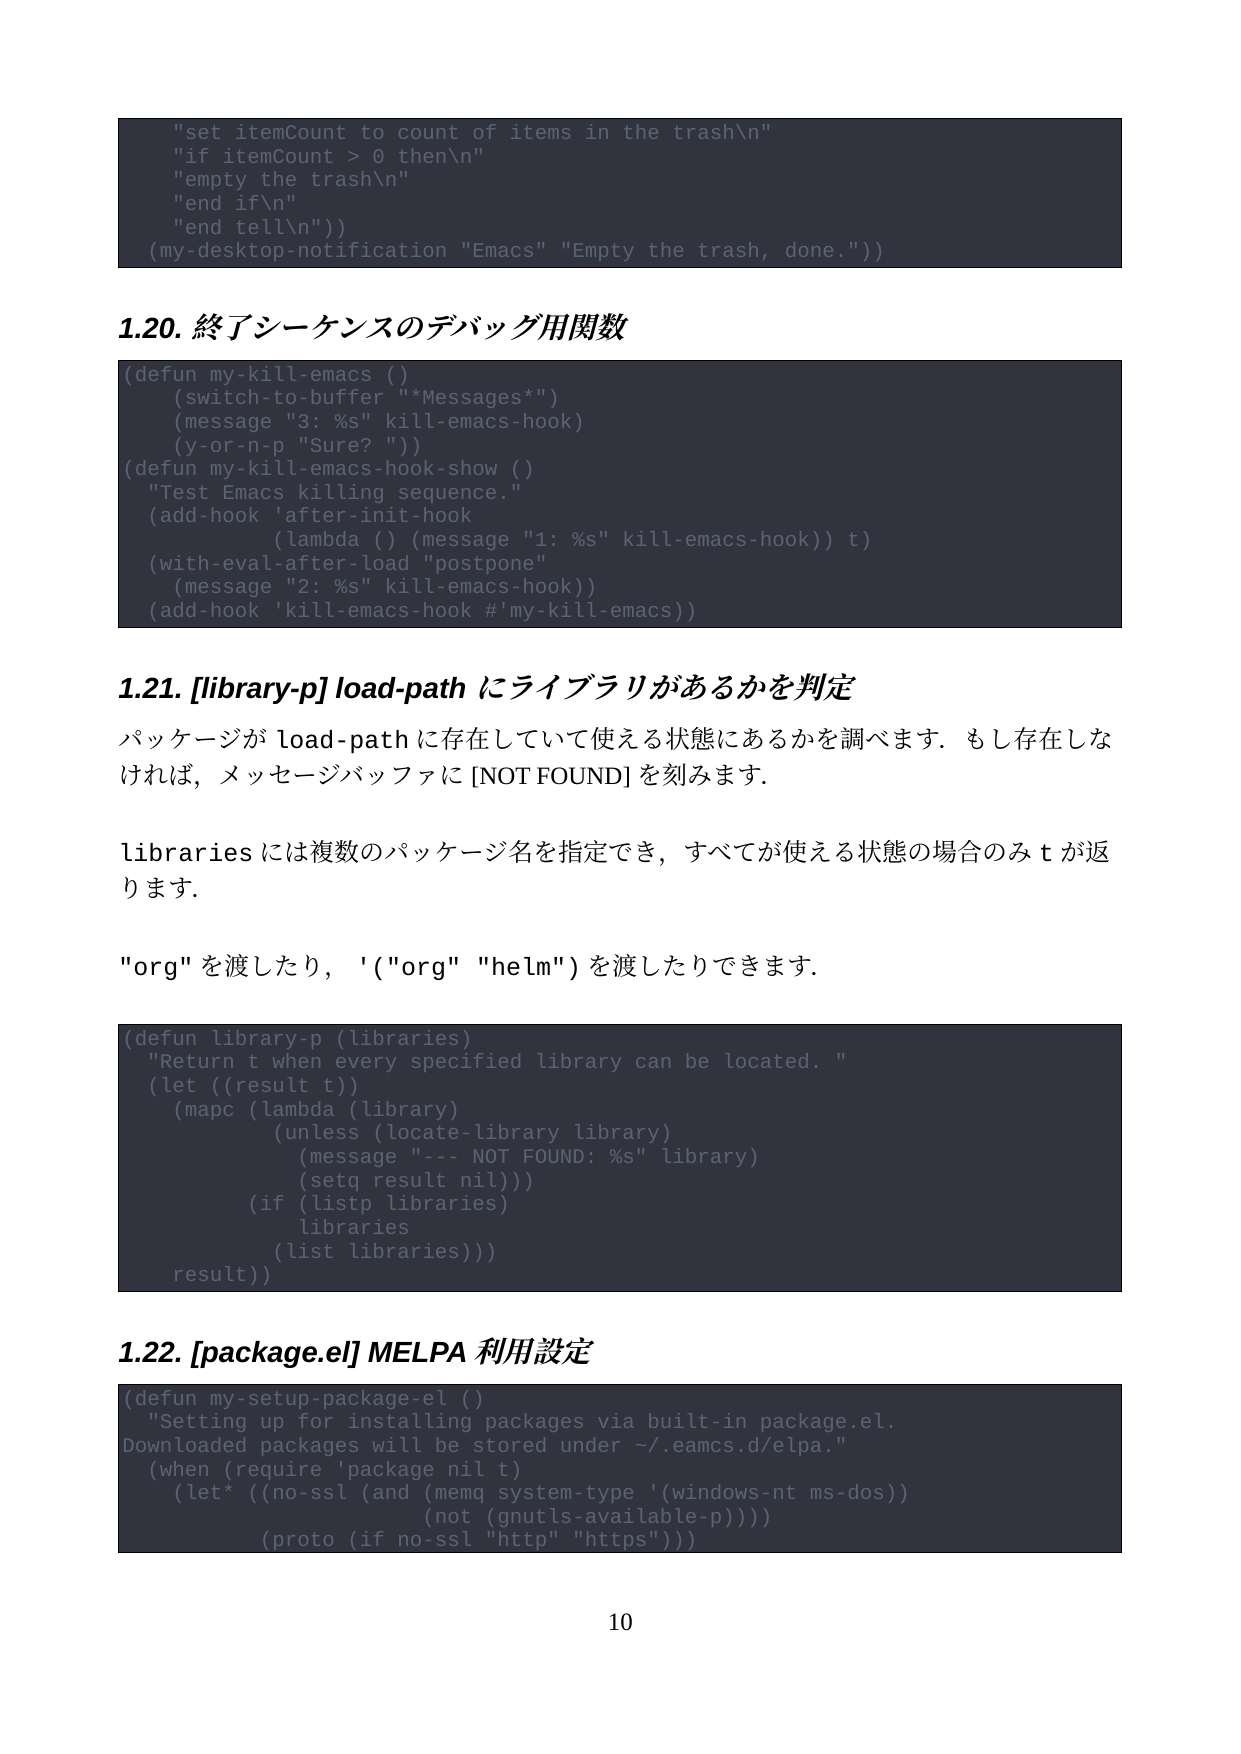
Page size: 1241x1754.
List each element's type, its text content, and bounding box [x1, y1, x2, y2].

subtitle [package.el] MELPA利用設定 [118, 1329, 1122, 1371]
text (list libraries))) [119, 1237, 1121, 1260]
text libraries には複数のパッケージ名を指定でき，すべてが使える状態の場合のみ t が返ります． [118, 833, 1122, 934]
text (add-hook 'after-init-hook [119, 502, 1121, 525]
text (defun my-kill-emacs () [119, 361, 1121, 383]
text Downloaded packages will be stored under ~/.eamcs.d/elpa." [119, 1431, 1121, 1454]
subtitle [library-p] load-path にライブラリがあるかを判定 [118, 665, 1122, 707]
text "if itemCount > 0 then\n" [119, 142, 1121, 165]
text (let ((result t)) [119, 1071, 1121, 1095]
text (defun my-kill-emacs-hook-show () [119, 454, 1121, 478]
text パッケージが load-path に存在していて使える状態にあるかを調べます．もし存在しなければ，メッセージバッファに [NOT FOUND] を刻みます． [118, 719, 1122, 820]
text (y-or-n-p "Sure? ")) [119, 431, 1121, 454]
text (not (gnutls-available-p)))) [119, 1502, 1121, 1526]
text (unless (locate-library library) [119, 1118, 1121, 1142]
text "Return t when every specified library can be located. " [119, 1047, 1121, 1071]
text (when (require 'package nil t) [119, 1454, 1121, 1478]
text (setq result nil))) [119, 1166, 1121, 1189]
text libraries [119, 1213, 1121, 1237]
text (defun my-setup-package-el () [119, 1385, 1121, 1407]
text (proto (if no-ssl "http" "https"))) [119, 1526, 1121, 1552]
text "Test Emacs killing sequence." [119, 478, 1121, 502]
text (let* ((no-ssl (and (memq system-type '(windows-nt ms-dos)) [119, 1478, 1121, 1502]
text (message "3: %s" kill-emacs-hook) [119, 407, 1121, 431]
text (add-hook 'kill-emacs-hook #'my-kill-emacs)) [119, 596, 1121, 627]
text "org" を渡したり， '("org" "helm") を渡したりできます． [118, 946, 1122, 1011]
text "end tell\n")) [119, 213, 1121, 236]
text "end if\n" [119, 189, 1121, 213]
subtitle 終了シーケンスのデバッグ用関数 [118, 305, 1122, 347]
text (if (listp libraries) [119, 1189, 1121, 1213]
text (my-desktop-notification "Emacs" "Empty the trash, done.")) [119, 236, 1121, 267]
text "empty the trash\n" [119, 165, 1121, 189]
text (with-eval-after-load "postpone" [119, 549, 1121, 572]
text (defun library-p (libraries) [119, 1025, 1121, 1047]
text "set itemCount to count of items in the trash\n" [119, 119, 1121, 142]
text (switch-to-buffer "*Messages*") [119, 383, 1121, 407]
text (mapc (lambda (library) [119, 1095, 1121, 1118]
text (message "2: %s" kill-emacs-hook)) [119, 572, 1121, 596]
text result)) [119, 1260, 1121, 1291]
text (lambda () (message "1: %s" kill-emacs-hook)) t) [119, 525, 1121, 549]
text (message "--- NOT FOUND: %s" library) [119, 1142, 1121, 1166]
text "Setting up for installing packages via built-in package.el. [119, 1407, 1121, 1431]
